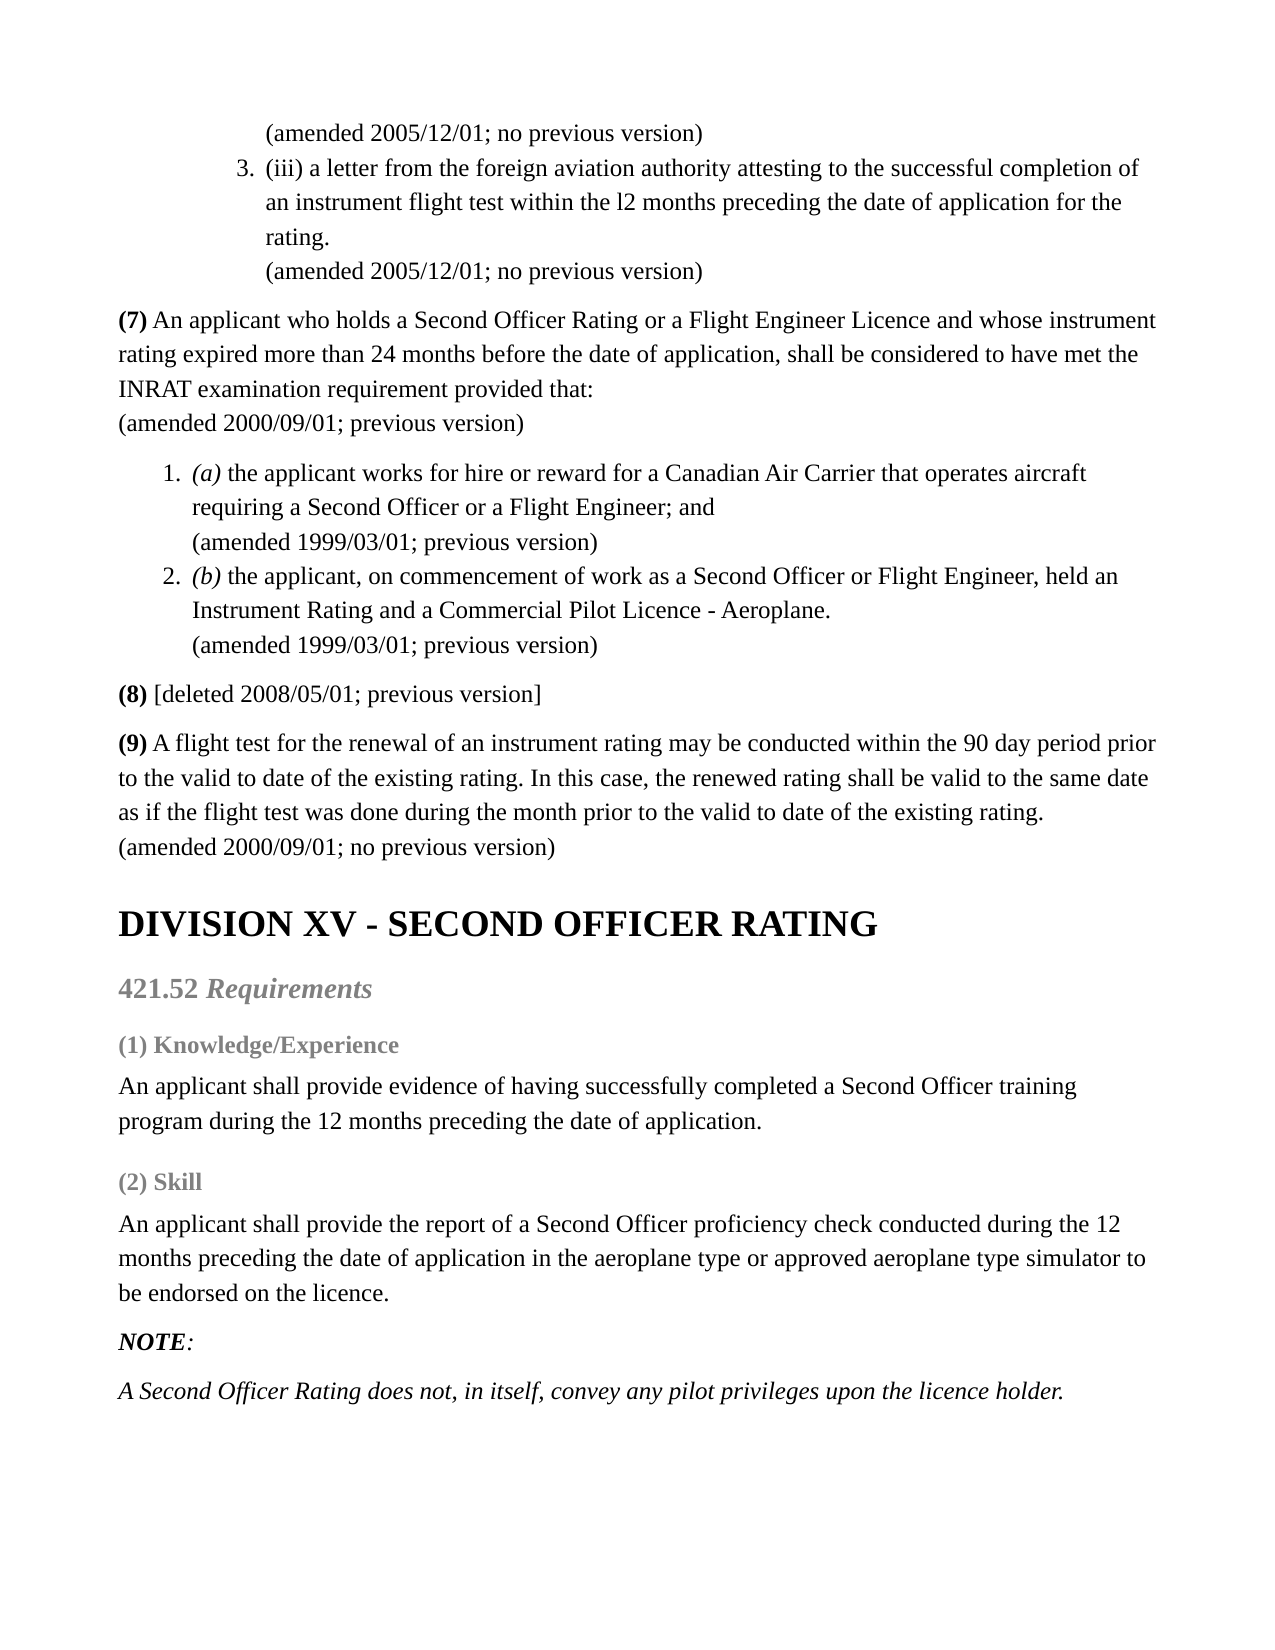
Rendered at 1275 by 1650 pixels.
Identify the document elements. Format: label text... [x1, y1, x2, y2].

list (amended 2005/12/01; no previous version) [236, 118, 1157, 147]
subtitle (1) Knowledge/Experience [118, 1030, 1157, 1059]
list (b) the applicant, on commencement of work as a Second Officer or Flight Engineer, held an Instrument Rating and a Commercial Pilot Licence - Aeroplane. (amended 1999/03/01; previous version) [162, 561, 1157, 659]
text (8) [deleted 2008/05/01; previous version] [118, 679, 1157, 708]
text An applicant shall provide the report of a Second Officer proficiency check conducted during the 12 months preceding the date of application in the aeroplane type or approved aeroplane type simulator to be endorsed on the licence. [118, 1209, 1157, 1306]
subtitle DIVISION XV - SECOND OFFICER RATING [118, 901, 1157, 944]
list (iii) a letter from the foreign aviation authority attesting to the successful completion of an instrument flight test within the l2 months preceding the date of application for the rating. (amended 2005/12/01; no previous version) [236, 153, 1157, 285]
text (7) An applicant who holds a Second Officer Rating or a Flight Engineer Licence and whose instrument rating expired more than 24 months before the date of application, shall be considered to have met the INRAT examination requirement provided that: (amended 2000/09/01; previous version) [118, 305, 1157, 437]
text A Second Officer Rating does not, in itself, convey any pilot privileges upon the licence holder. [118, 1376, 1157, 1404]
text (9) A flight test for the renewal of an instrument rating may be conducted within the 90 day period prior to the valid to date of the existing rating. In this case, the renewed rating shall be valid to the same date as if the flight test was done during the month prior to the valid to date of the existing rating. (amended 2000/09/01; no previous version) [118, 728, 1157, 860]
subtitle 421.52 Requirements [118, 972, 1157, 1005]
text An applicant shall provide evidence of having successfully completed a Second Officer training program during the 12 months preceding the date of application. [118, 1071, 1157, 1135]
subtitle (2) Skill [118, 1167, 1157, 1196]
list (a) the applicant works for hire or reward for a Canadian Air Carrier that operates aircraft requiring a Second Officer or a Flight Engineer; and (amended 1999/03/01; previous version) [162, 458, 1157, 555]
text NOTE: [118, 1327, 1157, 1356]
